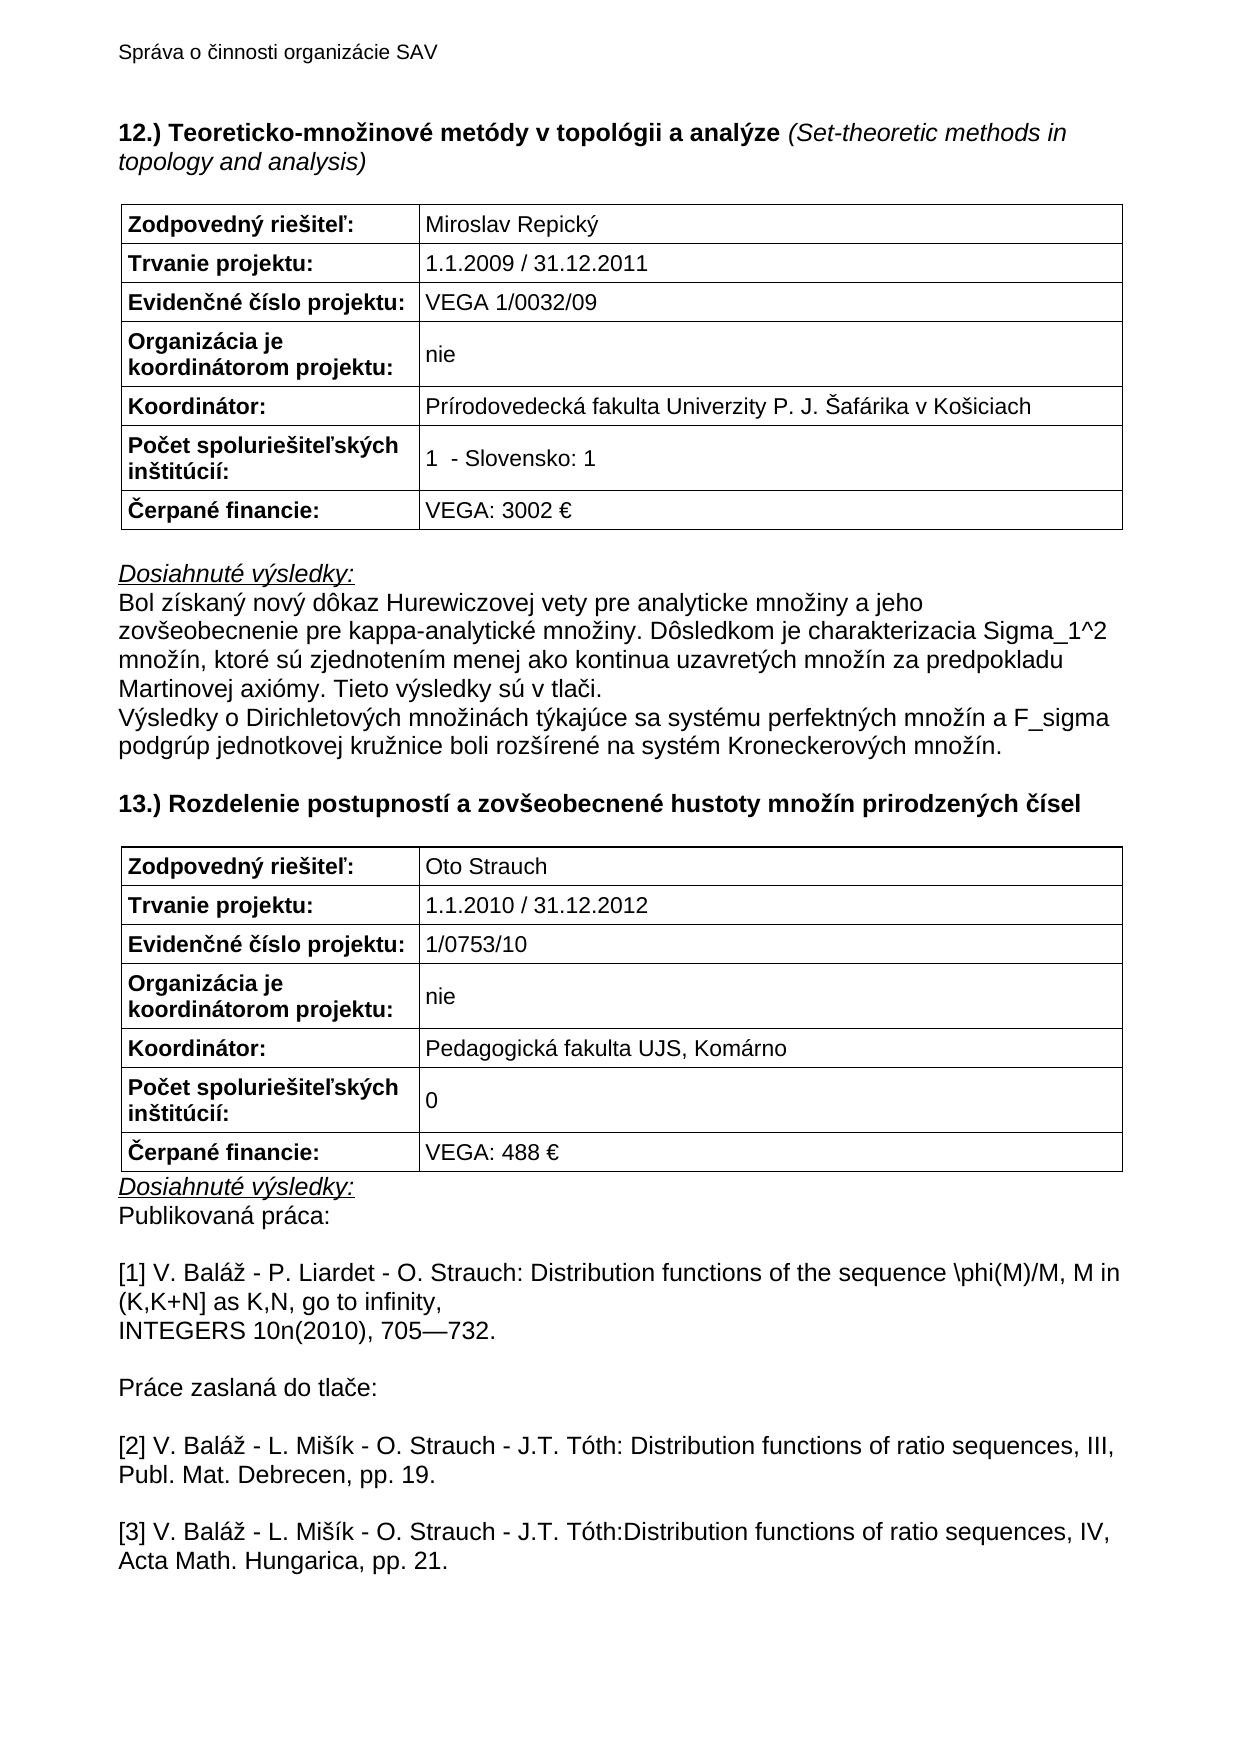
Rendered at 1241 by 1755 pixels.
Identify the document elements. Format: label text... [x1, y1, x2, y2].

table_cell Trvanie projektu: [122, 244, 419, 282]
text 12.) Teoreticko-množinové metódy v topológii a analýze (Set-theoretic methods in topology and analysis) [118, 118, 1122, 204]
table_header Oto Strauch [420, 848, 1122, 885]
table_cell Trvanie projektu: [122, 886, 419, 924]
table_cell 1.1.2010 / 31.12.2012 [420, 886, 1122, 924]
table_header Zodpovedný riešiteľ: [122, 205, 419, 243]
table_cell Koordinátor: [122, 1029, 419, 1067]
table_cell Organizácia je koordinátorom projektu: [122, 322, 419, 386]
table_cell Prírodovedecká fakulta Univerzity P. J. Šafárika v Košiciach [420, 387, 1122, 425]
text Dosiahnuté výsledky: Bol získaný nový dôkaz Hurewiczovej vety pre analyticke množiny a jeho zovšeobecnenie pre kappa-analytické množiny. Dôsledkom je charakterizacia Sigma_1^2 množín, ktoré sú zjednotením menej ako kontinua uzavretých množín za predpokladu Martinovej axiómy. Tieto výsledky sú v tlači. Výsledky o Dirichletových množinách týkajúce sa systému perfektných množín a F_sigma podgrúp jednotkovej kružnice boli rozšírené na systém Kroneckerových množín. 13.) Rozdelenie postupností a zovšeobecnené hustoty množín prirodzených čísel [118, 530, 1122, 846]
table_cell VEGA: 3002 € [420, 491, 1122, 529]
table_header Zodpovedný riešiteľ: [122, 848, 419, 885]
table_cell nie [420, 964, 1122, 1028]
table_cell Koordinátor: [122, 387, 419, 425]
table_cell Evidenčné číslo projektu: [122, 283, 419, 321]
table_cell Čerpané financie: [122, 491, 419, 529]
table_cell Počet spoluriešiteľských inštitúcií: [122, 426, 419, 490]
table_header Miroslav Repický [420, 205, 1122, 243]
table_cell Evidenčné číslo projektu: [122, 925, 419, 963]
table_cell Pedagogická fakulta UJS, Komárno [420, 1029, 1122, 1067]
table_cell Počet spoluriešiteľských inštitúcií: [122, 1068, 419, 1132]
table_cell VEGA: 488 € [420, 1133, 1122, 1171]
table_cell 1 - Slovensko: 1 [420, 426, 1122, 490]
table_cell VEGA 1/0032/09 [420, 283, 1122, 321]
text Dosiahnuté výsledky: Publikovaná práca: [1] V. Baláž - P. Liardet - O. Strauch: Distribution functions of the sequence \phi(M)/M, M in (K,K+N] as K,N, go to infinity, INTEGERS 10n(2010), 705—732. Práce zaslaná do tlače: [2] V. Baláž - L. Mišík - O. Strauch - J.T. Tóth: Distribution functions of ratio sequences, III, Publ. Mat. Debrecen, pp. 19. [3] V. Baláž - L. Mišík - O. Strauch - J.T. Tóth:Distribution functions of ratio sequences, IV, Acta Math. Hungarica, pp. 21. [118, 1172, 1122, 1632]
table_cell 0 [420, 1068, 1122, 1132]
table_cell Organizácia je koordinátorom projektu: [122, 964, 419, 1028]
table_cell Čerpané financie: [122, 1133, 419, 1171]
table_cell 1.1.2009 / 31.12.2011 [420, 244, 1122, 282]
table_cell 1/0753/10 [420, 925, 1122, 963]
table_cell nie [420, 322, 1122, 386]
